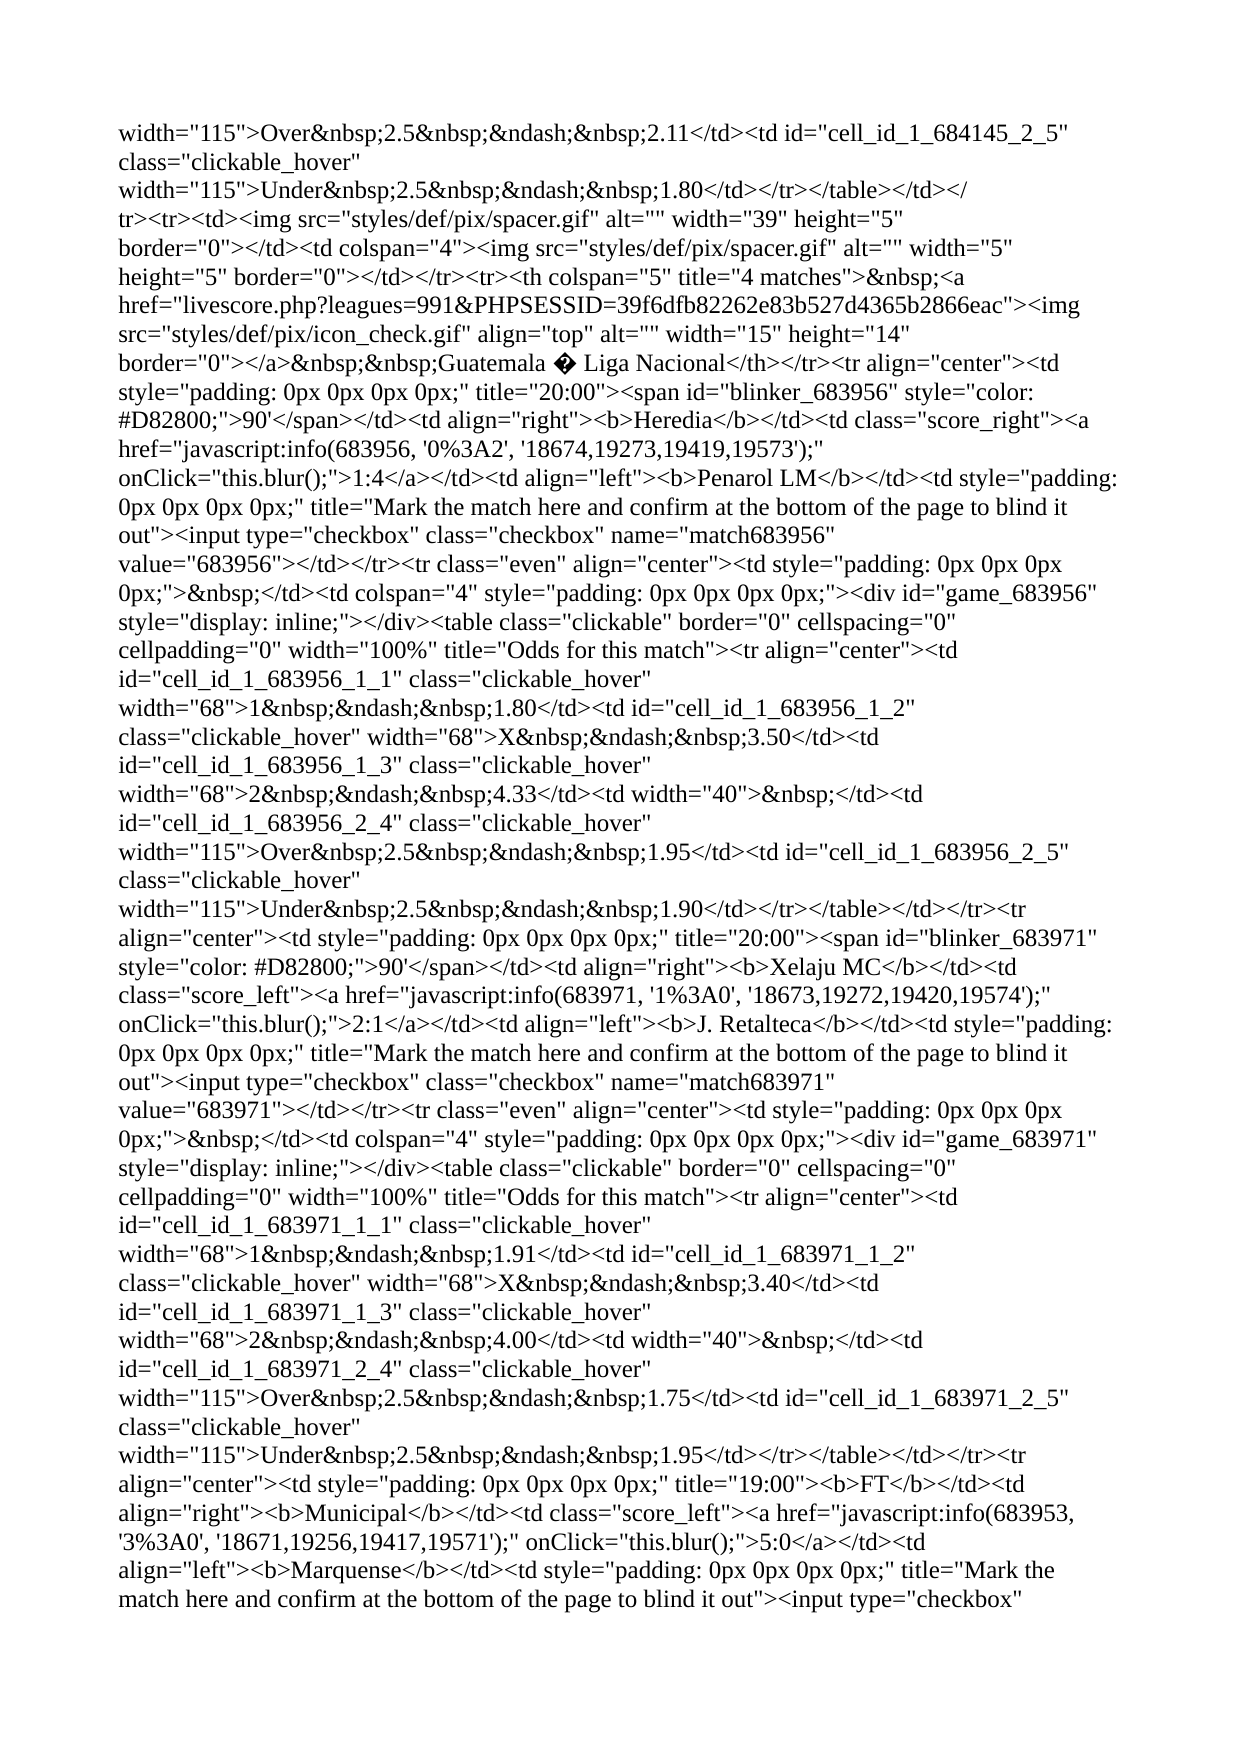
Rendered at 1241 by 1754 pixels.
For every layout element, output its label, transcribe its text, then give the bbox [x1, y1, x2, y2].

text width="115">Over&nbsp;2.5&nbsp;&ndash;&nbsp;2.11</td><td id="cell_id_1_684145_2_5" class="clickable_hover" width="115">Under&nbsp;2.5&nbsp;&ndash;&nbsp;1.80</td></tr></table></td></tr><tr><td><img src="styles/def/pix/spacer.gif" alt="" width="39" height="5" border="0"></td><td colspan="4"><img src="styles/def/pix/spacer.gif" alt="" width="5" height="5" border="0"></td></tr><tr><th colspan="5" title="4 matches">&nbsp;<a href="livescore.php?leagues=991&PHPSESSID=39f6dfb82262e83b527d4365b2866eac"><img src="styles/def/pix/icon_check.gif" align="top" alt="" width="15" height="14" border="0"></a>&nbsp;&nbsp;Guatemala � Liga Nacional</th></tr><tr align="center"><td style="padding: 0px 0px 0px 0px;" title="20:00"><span id="blinker_683956" style="color: #D82800;">90'</span></td><td align="right"><b>Heredia</b></td><td class="score_right"><a href="javascript:info(683956, '0%3A2', '18674,19273,19419,19573');" onClick="this.blur();">1:4</a></td><td align="left"><b>Penarol LM</b></td><td style="padding: 0px 0px 0px 0px;" title="Mark the match here and confirm at the bottom of the page to blind it out"><input type="checkbox" class="checkbox" name="match683956" value="683956"></td></tr><tr class="even" align="center"><td style="padding: 0px 0px 0px 0px;">&nbsp;</td><td colspan="4" style="padding: 0px 0px 0px 0px;"><div id="game_683956" style="display: inline;"></div><table class="clickable" border="0" cellspacing="0" cellpadding="0" width="100%" title="Odds for this match"><tr align="center"><td id="cell_id_1_683956_1_1" class="clickable_hover" width="68">1&nbsp;&ndash;&nbsp;1.80</td><td id="cell_id_1_683956_1_2" class="clickable_hover" width="68">X&nbsp;&ndash;&nbsp;3.50</td><td id="cell_id_1_683956_1_3" class="clickable_hover" width="68">2&nbsp;&ndash;&nbsp;4.33</td><td width="40">&nbsp;</td><td id="cell_id_1_683956_2_4" class="clickable_hover" width="115">Over&nbsp;2.5&nbsp;&ndash;&nbsp;1.95</td><td id="cell_id_1_683956_2_5" class="clickable_hover" width="115">Under&nbsp;2.5&nbsp;&ndash;&nbsp;1.90</td></tr></table></td></tr><tr align="center"><td style="padding: 0px 0px 0px 0px;" title="20:00"><span id="blinker_683971" style="color: #D82800;">90'</span></td><td align="right"><b>Xelaju MC</b></td><td class="score_left"><a href="javascript:info(683971, '1%3A0', '18673,19272,19420,19574');" onClick="this.blur();">2:1</a></td><td align="left"><b>J. Retalteca</b></td><td style="padding: 0px 0px 0px 0px;" title="Mark the match here and confirm at the bottom of the page to blind it out"><input type="checkbox" class="checkbox" name="match683971" value="683971"></td></tr><tr class="even" align="center"><td style="padding: 0px 0px 0px 0px;">&nbsp;</td><td colspan="4" style="padding: 0px 0px 0px 0px;"><div id="game_683971" style="display: inline;"></div><table class="clickable" border="0" cellspacing="0" cellpadding="0" width="100%" title="Odds for this match"><tr align="center"><td id="cell_id_1_683971_1_1" class="clickable_hover" width="68">1&nbsp;&ndash;&nbsp;1.91</td><td id="cell_id_1_683971_1_2" class="clickable_hover" width="68">X&nbsp;&ndash;&nbsp;3.40</td><td id="cell_id_1_683971_1_3" class="clickable_hover" width="68">2&nbsp;&ndash;&nbsp;4.00</td><td width="40">&nbsp;</td><td id="cell_id_1_683971_2_4" class="clickable_hover" width="115">Over&nbsp;2.5&nbsp;&ndash;&nbsp;1.75</td><td id="cell_id_1_683971_2_5" class="clickable_hover" width="115">Under&nbsp;2.5&nbsp;&ndash;&nbsp;1.95</td></tr></table></td></tr><tr align="center"><td style="padding: 0px 0px 0px 0px;" title="19:00"><b>FT</b></td><td align="right"><b>Municipal</b></td><td class="score_left"><a href="javascript:info(683953, '3%3A0', '18671,19256,19417,19571');" onClick="this.blur();">5:0</a></td><td align="left"><b>Marquense</b></td><td style="padding: 0px 0px 0px 0px;" title="Mark the match here and confirm at the bottom of the page to blind it out"><input type="checkbox" [118, 118, 1122, 1613]
